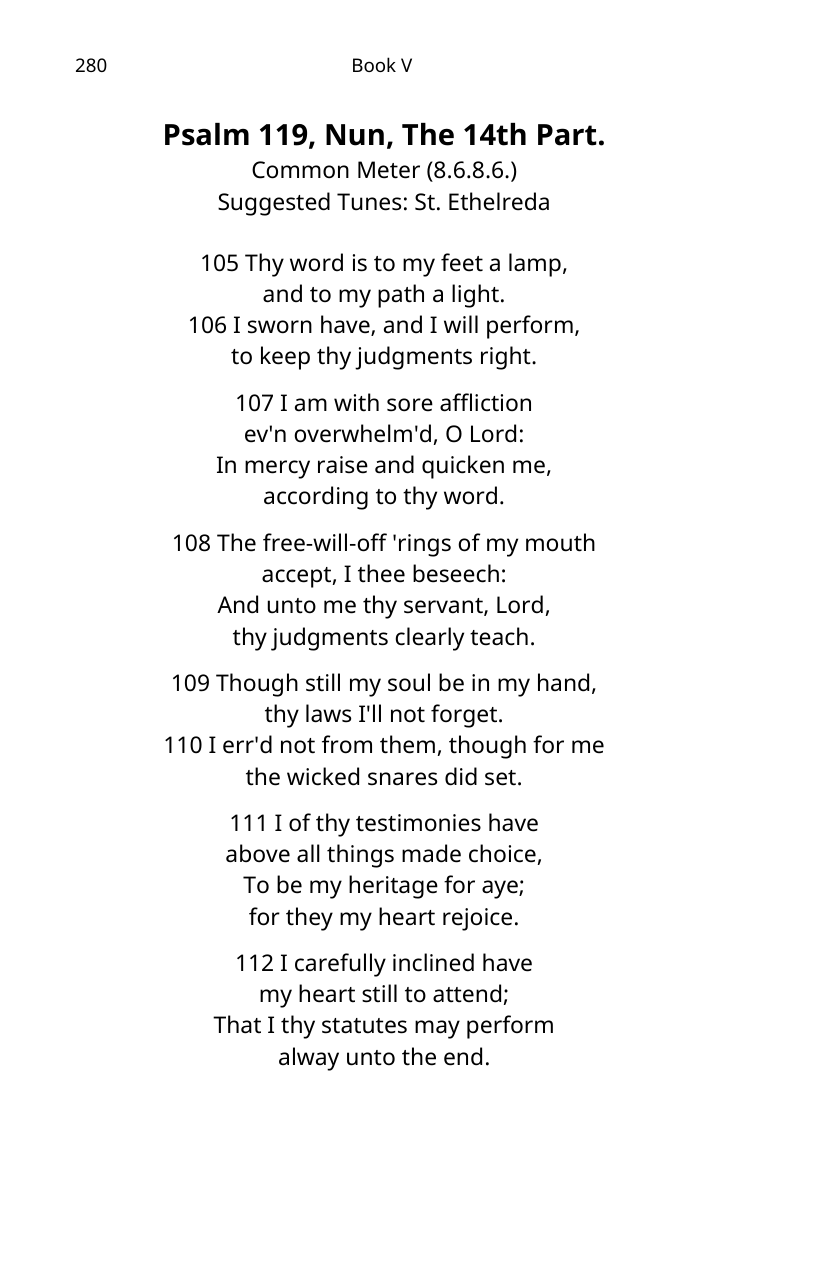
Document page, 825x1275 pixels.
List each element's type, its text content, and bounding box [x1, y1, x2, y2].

text Suggested Tunes: St. Ethelreda [75, 186, 693, 217]
subtitle Common Meter (8.6.8.6.) [75, 154, 693, 186]
text 112 I carefully inclined have my heart still to attend; That I thy statutes may perform alway unto the end. [75, 947, 693, 1072]
text 109 Though still my soul be in my hand, thy laws I'll not forget. 110 I err'd not from them, though for me the wicked snares did set. [75, 667, 693, 792]
text 108 The free-will-off 'rings of my mouth accept, I thee beseech: And unto me thy servant, Lord, thy judgments clearly teach. [75, 527, 693, 652]
text 105 Thy word is to my feet a lamp, and to my path a light. 106 I sworn have, and I will perform, to keep thy judgments right. [75, 247, 693, 372]
text 107 I am with sore affliction ev'n overwhelm'd, O Lord: In mercy raise and quicken me, according to thy word. [75, 387, 693, 512]
subtitle Psalm 119, Nun, The 14th Part. [75, 112, 693, 154]
text 111 I of thy testimonies have above all things made choice, To be my heritage for aye; for they my heart rejoice. [75, 807, 693, 932]
